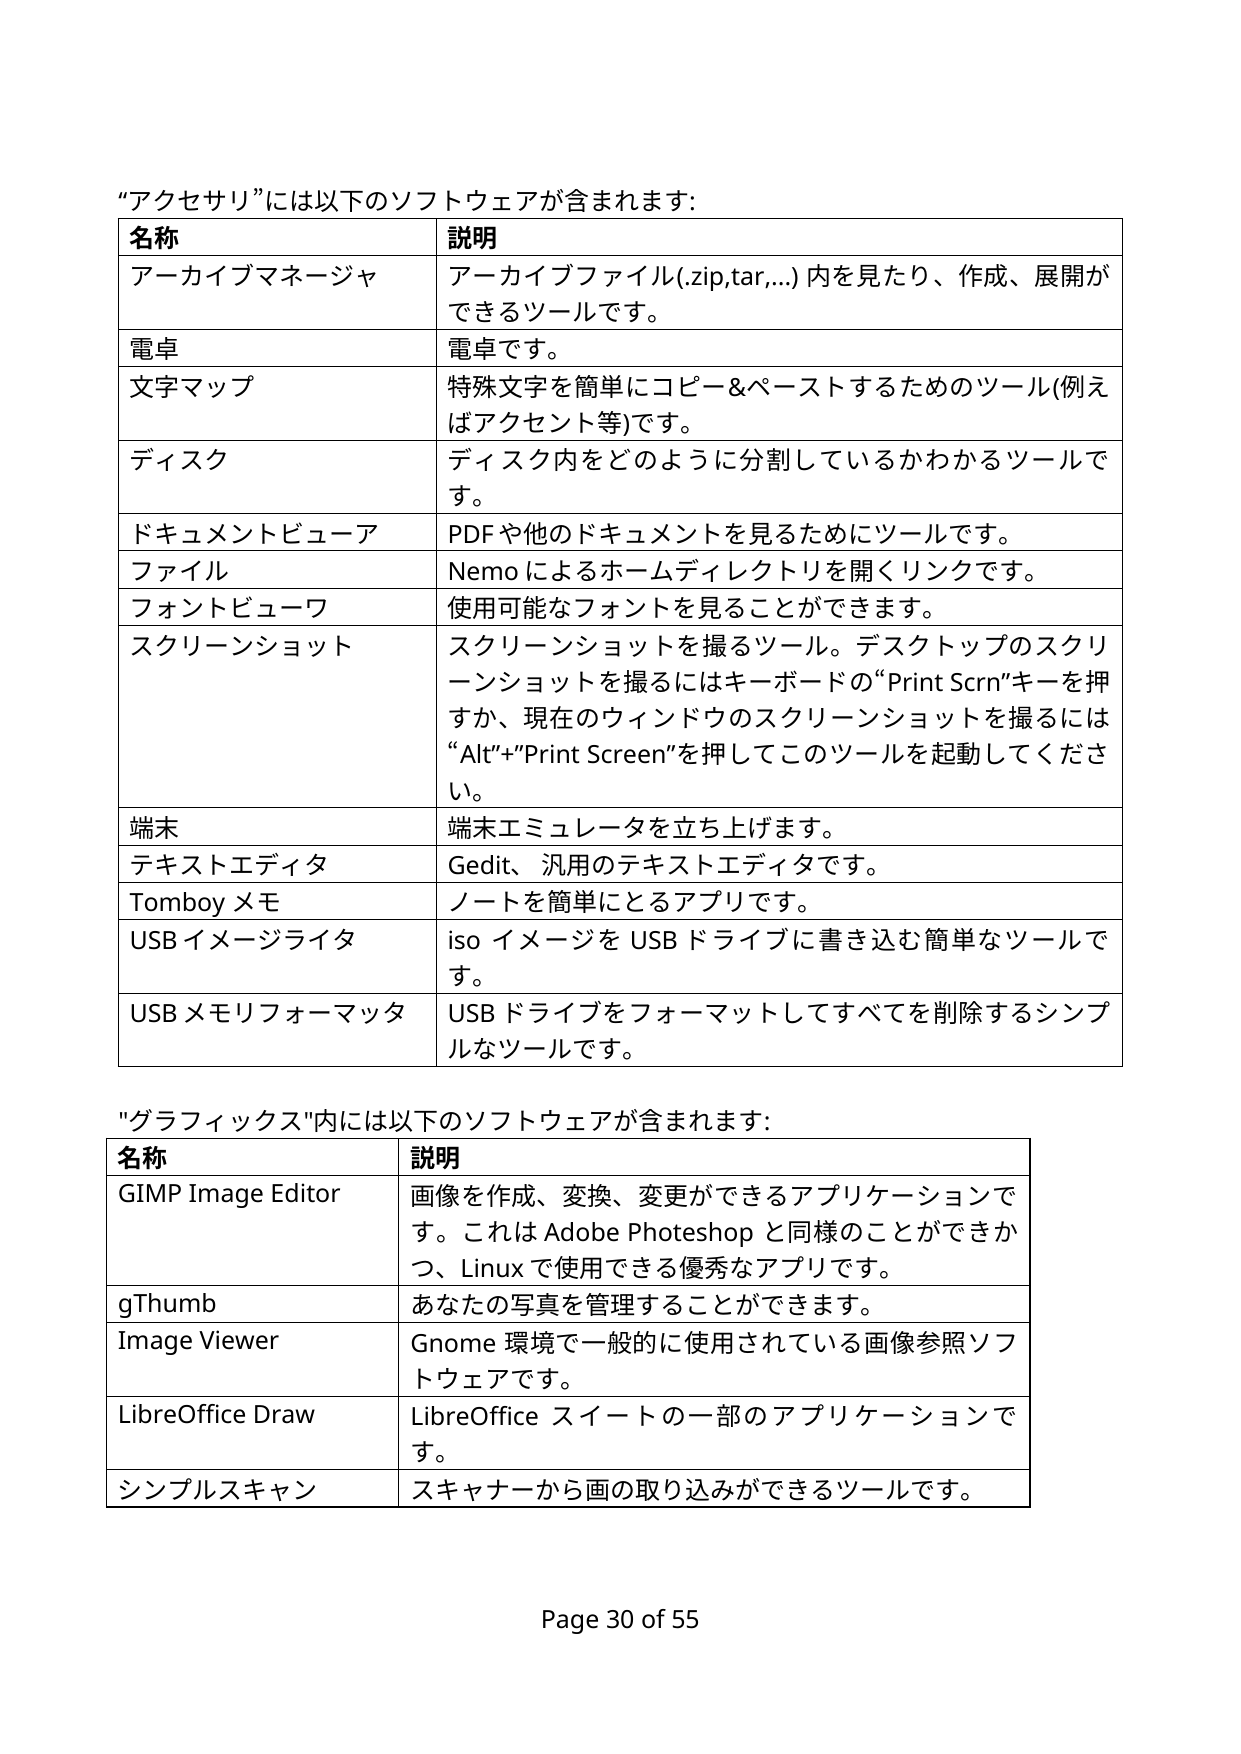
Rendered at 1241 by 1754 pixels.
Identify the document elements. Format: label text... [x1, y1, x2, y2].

table_cell 電卓です。 [437, 330, 1122, 366]
table_cell スキャナーから画の取り込みができるツールです。 [399, 1470, 1029, 1506]
table_cell ディスク内をどのように分割しているかわかるツールです。 [437, 441, 1122, 513]
table_cell ディスク [119, 441, 436, 513]
table_cell あなたの写真を管理することができます。 [399, 1286, 1029, 1322]
table_cell Gedit、 汎用のテキストエディタです。 [437, 846, 1122, 882]
table_cell Tomboy メモ [119, 883, 436, 919]
table_cell LibreOffice Draw [107, 1397, 398, 1469]
table_cell スクリーンショットを撮るツール。デスクトップのスクリーンショットを撮るにはキーボードの“Print Scrn”キーを押すか、現在のウィンドウのスクリーンショットを撮るには“Alt”+”Print Screen”を押してこのツールを起動してください。 [437, 626, 1122, 807]
table_cell テキストエディタ [119, 846, 436, 882]
table_cell 端末 [119, 808, 436, 844]
table_cell 端末エミュレータを立ち上げます。 [437, 808, 1122, 844]
table_cell Gnome 環境で一般的に使用されている画像参照ソフトウェアです。 [399, 1323, 1029, 1396]
table_cell 文字マップ [119, 367, 436, 439]
table_cell 電卓 [119, 330, 436, 366]
table_header 名称 [119, 219, 436, 255]
table_header 名称 [107, 1139, 398, 1175]
table_cell フォントビューワ [119, 589, 436, 625]
table_cell USBイメージライタ [119, 920, 436, 993]
table_cell ノートを簡単にとるアプリです。 [437, 883, 1122, 919]
table_cell 特殊文字を簡単にコピー&ペーストするためのツール(例えばアクセント等)です。 [437, 367, 1122, 439]
table_cell USBドライブをフォーマットしてすべてを削除するシンプルなツールです。 [437, 994, 1122, 1066]
table_cell gThumb [107, 1286, 398, 1322]
table_cell LibreOffice スイートの一部のアプリケーションです。 [399, 1397, 1029, 1469]
table_cell シンプルスキャン [107, 1470, 398, 1506]
table_cell 画像を作成、変換、変更ができるアプリケーションです。これはAdobe Photeshop と同様のことができかつ、Linuxで使用できる優秀なアプリです。 [399, 1176, 1029, 1285]
table_cell ファイル [119, 551, 436, 588]
table_cell Image Viewer [107, 1323, 398, 1396]
table_cell PDFや他のドキュメントを見るためにツールです。 [437, 514, 1122, 550]
table_cell ドキュメントビューア [119, 514, 436, 550]
table_cell USBメモリフォーマッタ [119, 994, 436, 1066]
table_cell アーカイブファイル(.zip,tar,...) 内を見たり、作成、展開ができるツールです。 [437, 256, 1122, 329]
table_cell iso イメージをUSBドライブに書き込む簡単なツールです。 [437, 920, 1122, 993]
table_cell GIMP Image Editor [107, 1176, 398, 1285]
table_cell スクリーンショット [119, 626, 436, 807]
table_cell アーカイブマネージャ [119, 256, 436, 329]
table_header 説明 [437, 219, 1122, 255]
table_cell Nemoによるホームディレクトリを開くリンクです。 [437, 551, 1122, 588]
text “アクセサリ”には以下のソフトウェアが含まれます: [118, 182, 1122, 218]
table_cell 使用可能なフォントを見ることができます。 [437, 589, 1122, 625]
table_header 説明 [399, 1139, 1029, 1175]
